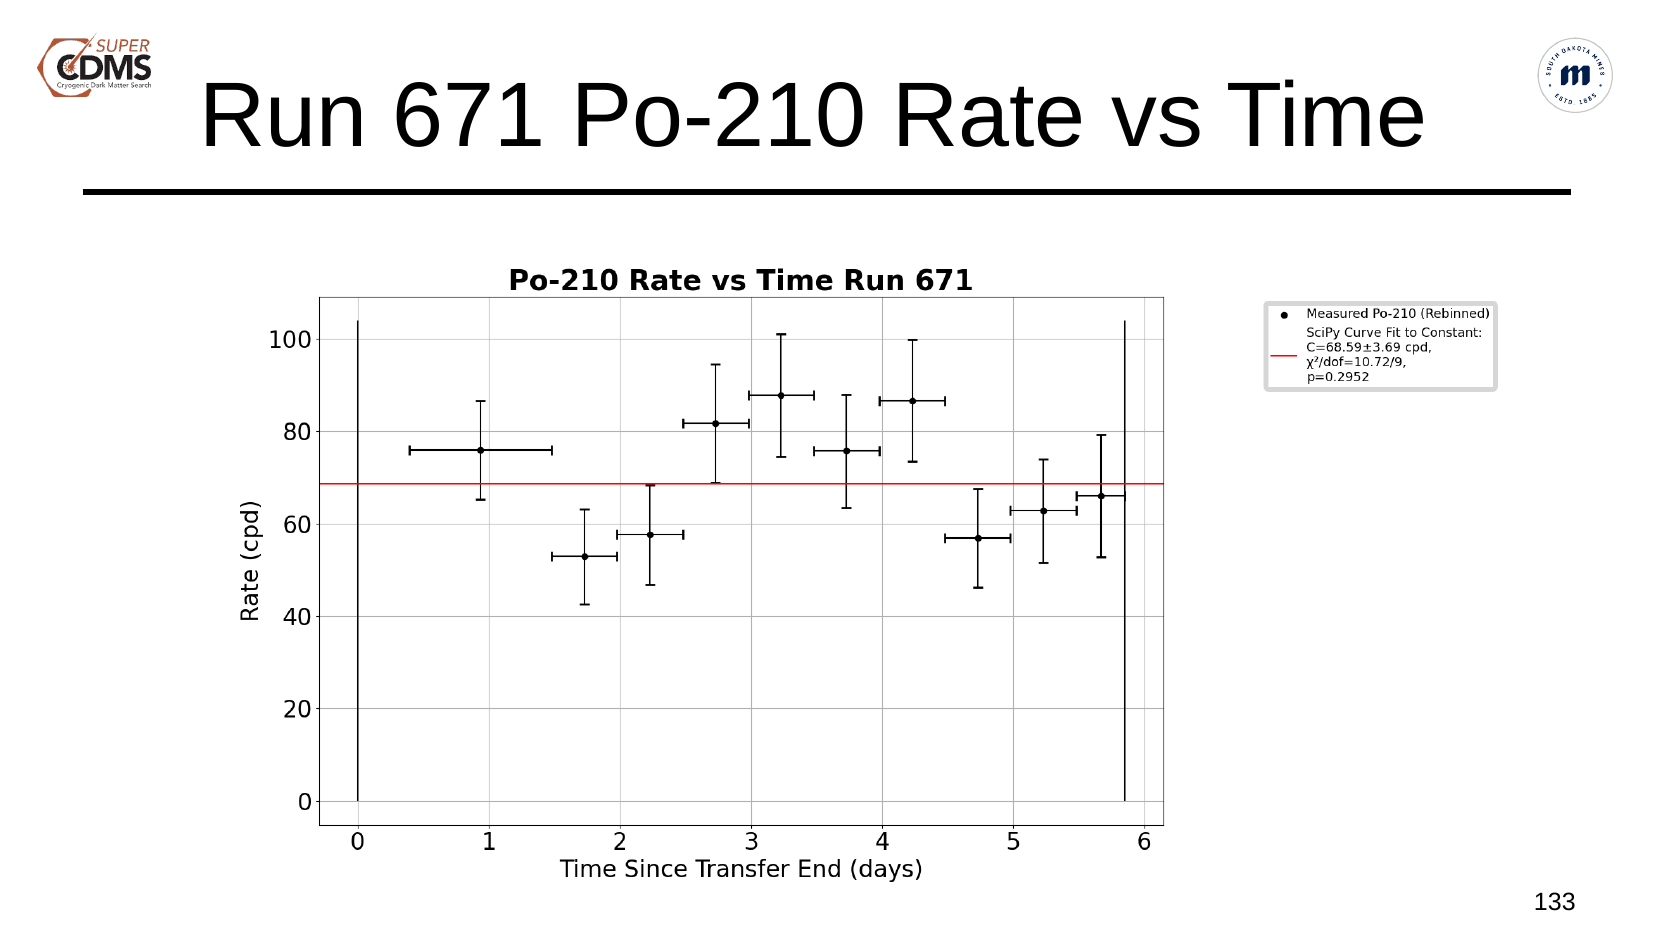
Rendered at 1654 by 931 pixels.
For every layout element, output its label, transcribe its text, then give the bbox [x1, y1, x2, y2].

picture [150, 214, 1501, 901]
picture [1571, 37, 1613, 113]
picture [37, 32, 151, 97]
title Run 671 Po-210 Rate vs Time [82, 37, 1571, 193]
